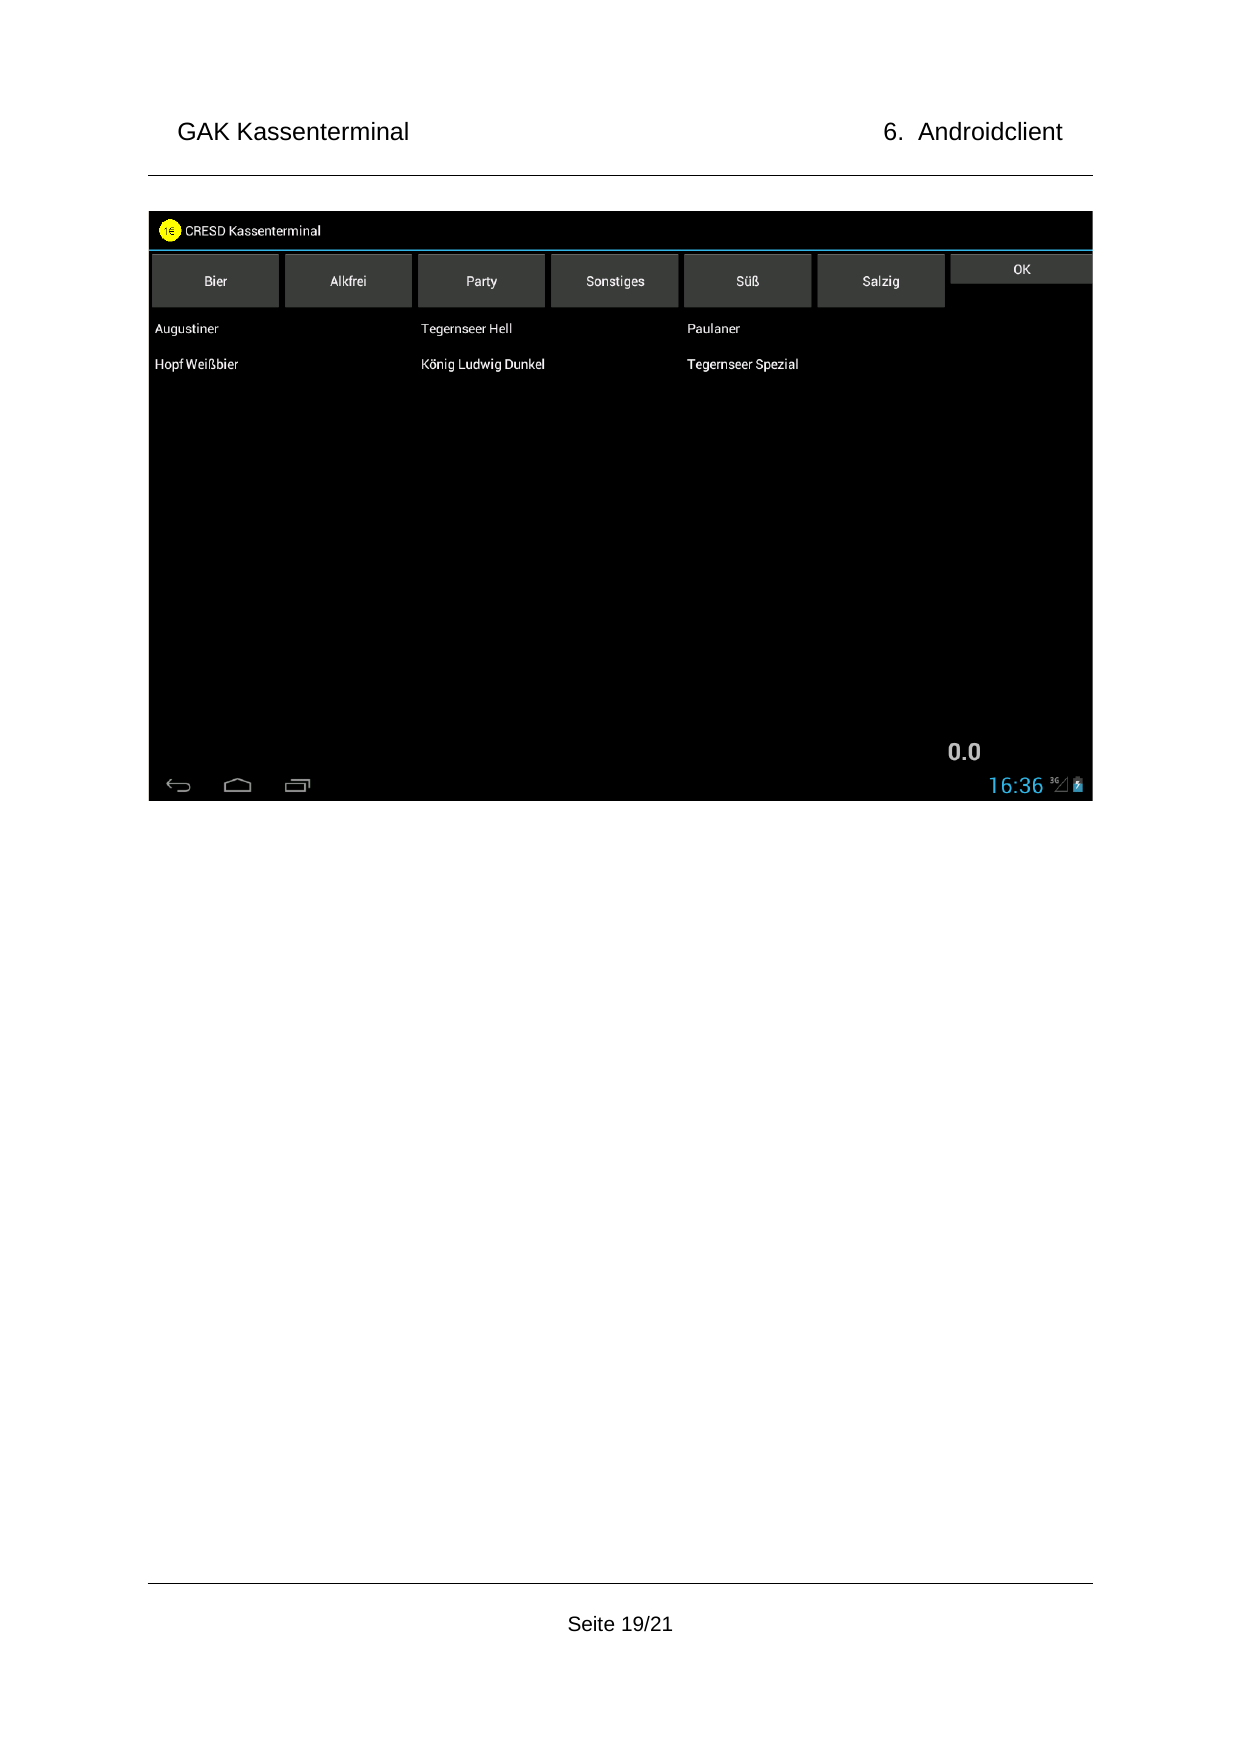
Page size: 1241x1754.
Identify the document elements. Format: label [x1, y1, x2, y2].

picture [147, 211, 1093, 801]
